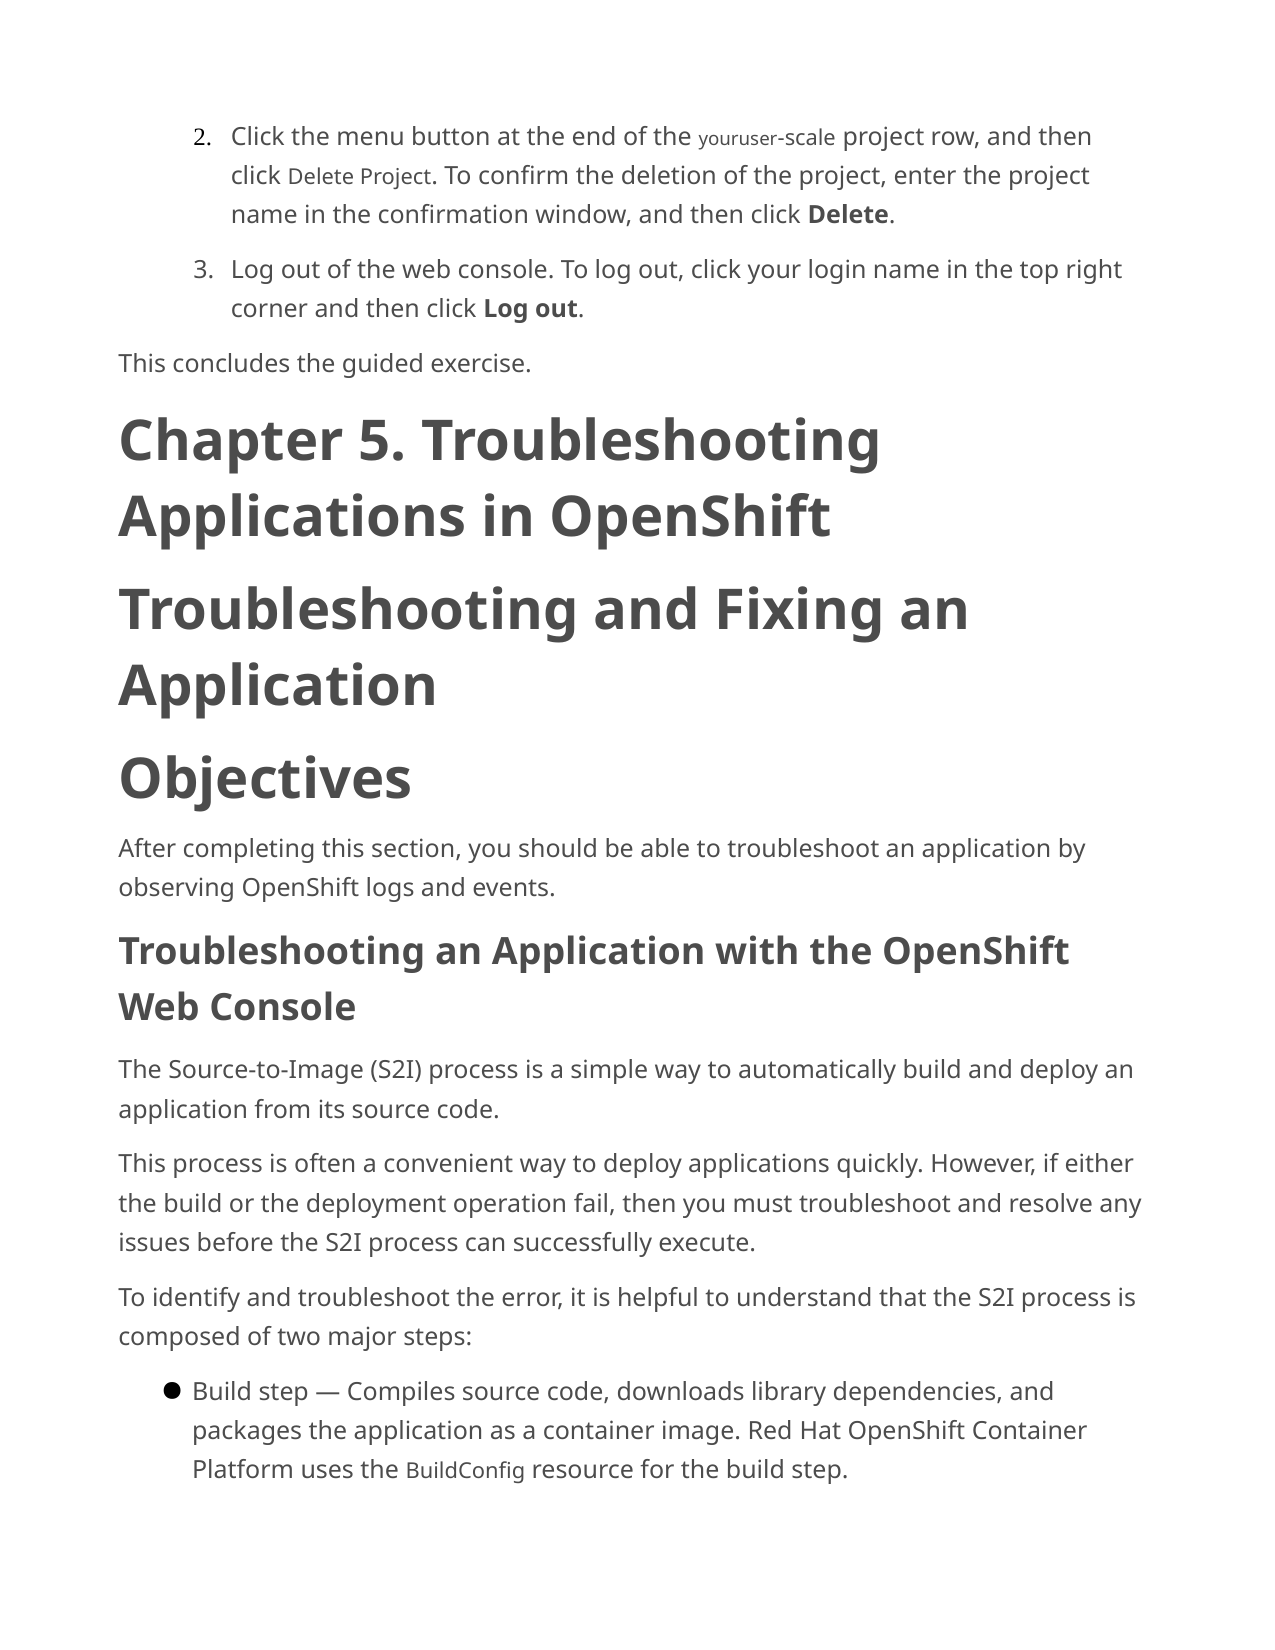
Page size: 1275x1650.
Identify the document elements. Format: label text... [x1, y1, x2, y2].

text After completing this section, you should be able to troubleshoot an application by observing OpenShift logs and events. [118, 830, 1157, 903]
text This process is often a convenient way to deploy applications quickly. However, if either the build or the deployment operation fail, then you must troubleshoot and resolve any issues before the S2I process can successfully execute. [118, 1146, 1157, 1258]
list Build step — Compiles source code, downloads library dependencies, and packages the application as a container image. Red Hat OpenShift Container Platform uses the BuildConfig resource for the build step. [162, 1373, 1157, 1486]
subtitle Objectives [118, 738, 1157, 814]
text This concludes the guided exercise. [118, 345, 1157, 379]
text To identify and troubleshoot the error, it is helpful to understand that the S2I process is composed of two major steps: [118, 1279, 1157, 1352]
list Click the menu button at the end of the youruser-scale project row, and then click Delete Project. To confirm the deletion of the project, enter the project name in the confirmation window, and then click Delete. [193, 118, 1157, 231]
subtitle Troubleshooting and Fixing an Application [118, 569, 1157, 722]
text The Source-to-Image (S2I) process is a simple way to automatically build and deploy an application from its source code. [118, 1052, 1157, 1125]
list Log out of the web console. To log out, click your login name in the top right corner and then click Log out. [193, 251, 1157, 324]
subtitle Troubleshooting an Application with the OpenShift Web Console [118, 924, 1157, 1031]
subtitle Chapter 5. Troubleshooting Applications in OpenShift [118, 400, 1157, 553]
